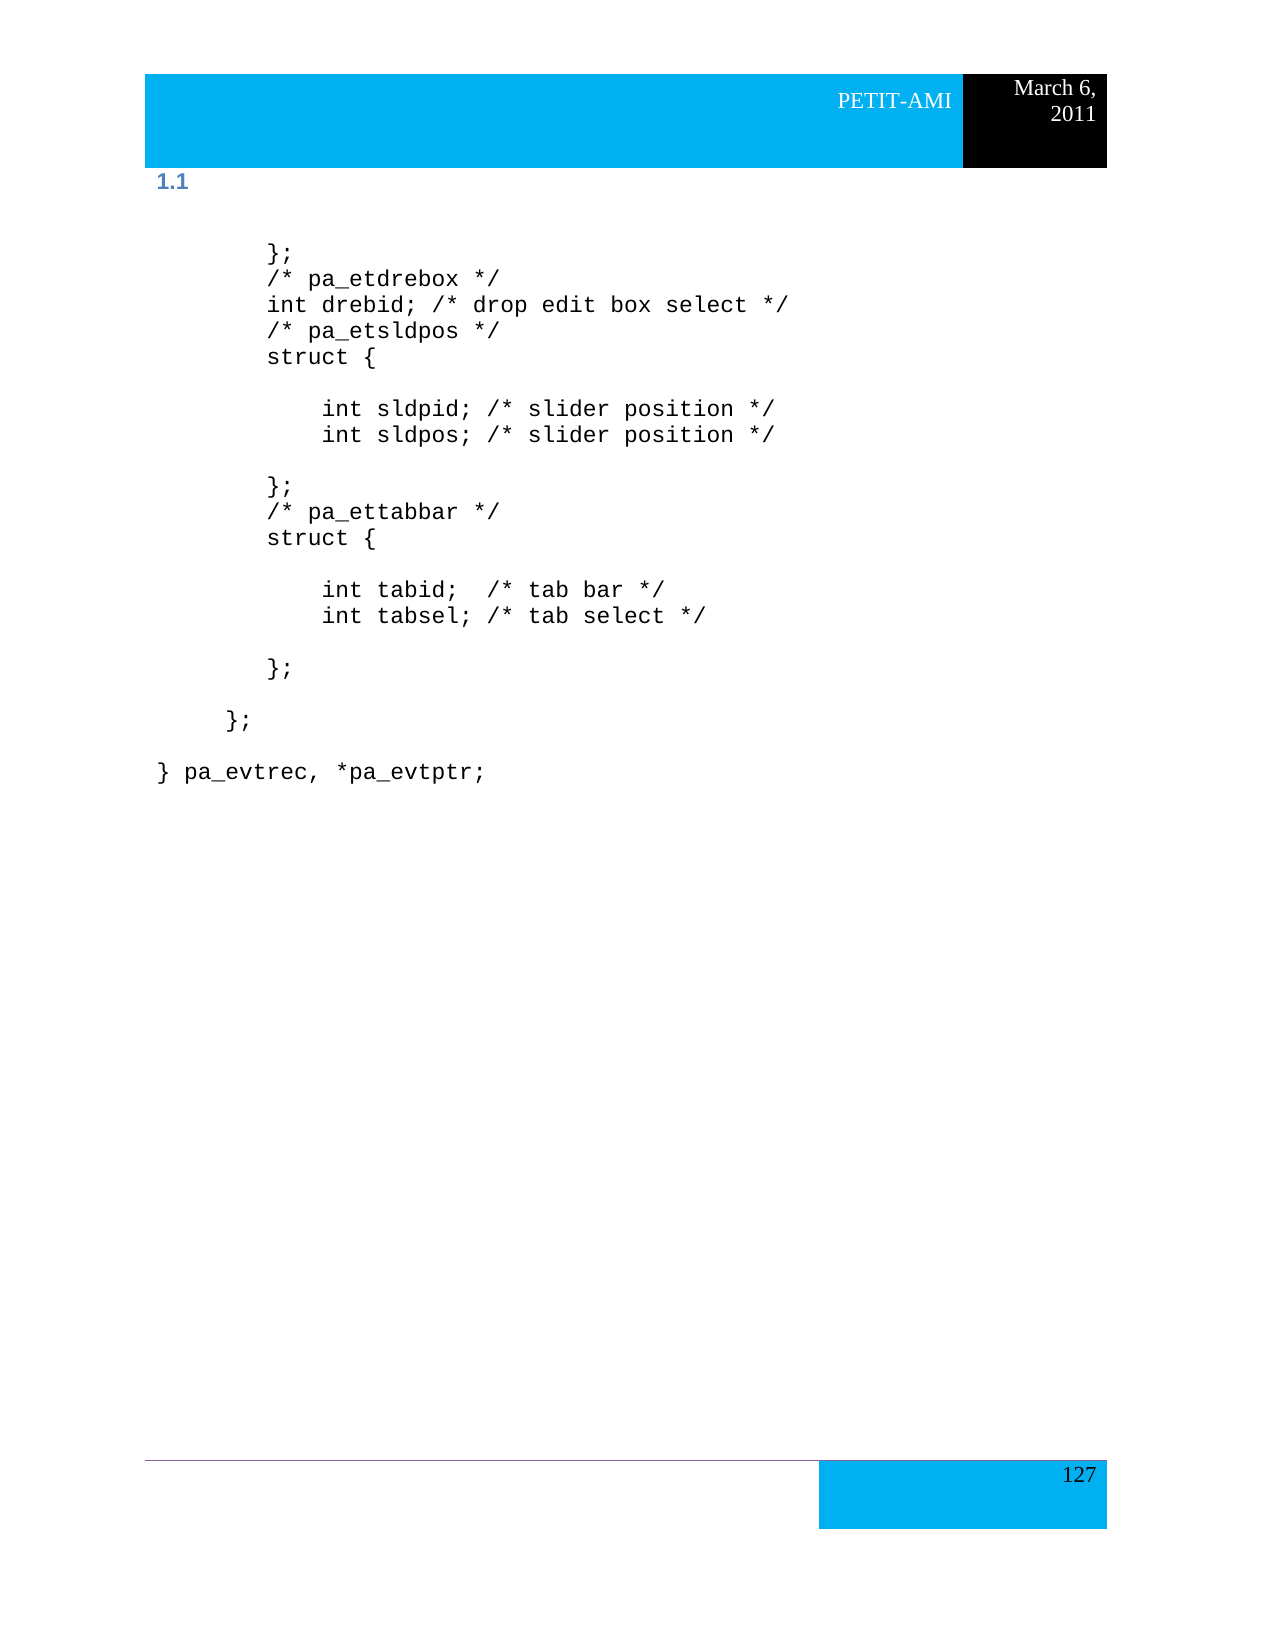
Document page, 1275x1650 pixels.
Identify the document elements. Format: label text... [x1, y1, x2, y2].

text struct { [156, 345, 1118, 371]
text } pa_evtrec, *pa_evtptr; [156, 760, 1118, 786]
text }; [156, 708, 1118, 734]
text int drebid; /* drop edit box select */ [156, 293, 1118, 319]
text }; [156, 656, 1118, 682]
text struct { [156, 527, 1118, 553]
text int sldpid; /* slider position */ [156, 397, 1118, 423]
text /* pa_etsldpos */ [156, 319, 1118, 345]
text int tabid; /* tab bar */ [156, 578, 1118, 604]
text }; [156, 475, 1118, 501]
text }; [156, 241, 1118, 267]
text int sldpos; /* slider position */ [156, 423, 1118, 449]
text /* pa_ettabbar */ [156, 501, 1118, 527]
text /* pa_etdrebox */ [156, 267, 1118, 293]
text int tabsel; /* tab select */ [156, 604, 1118, 630]
